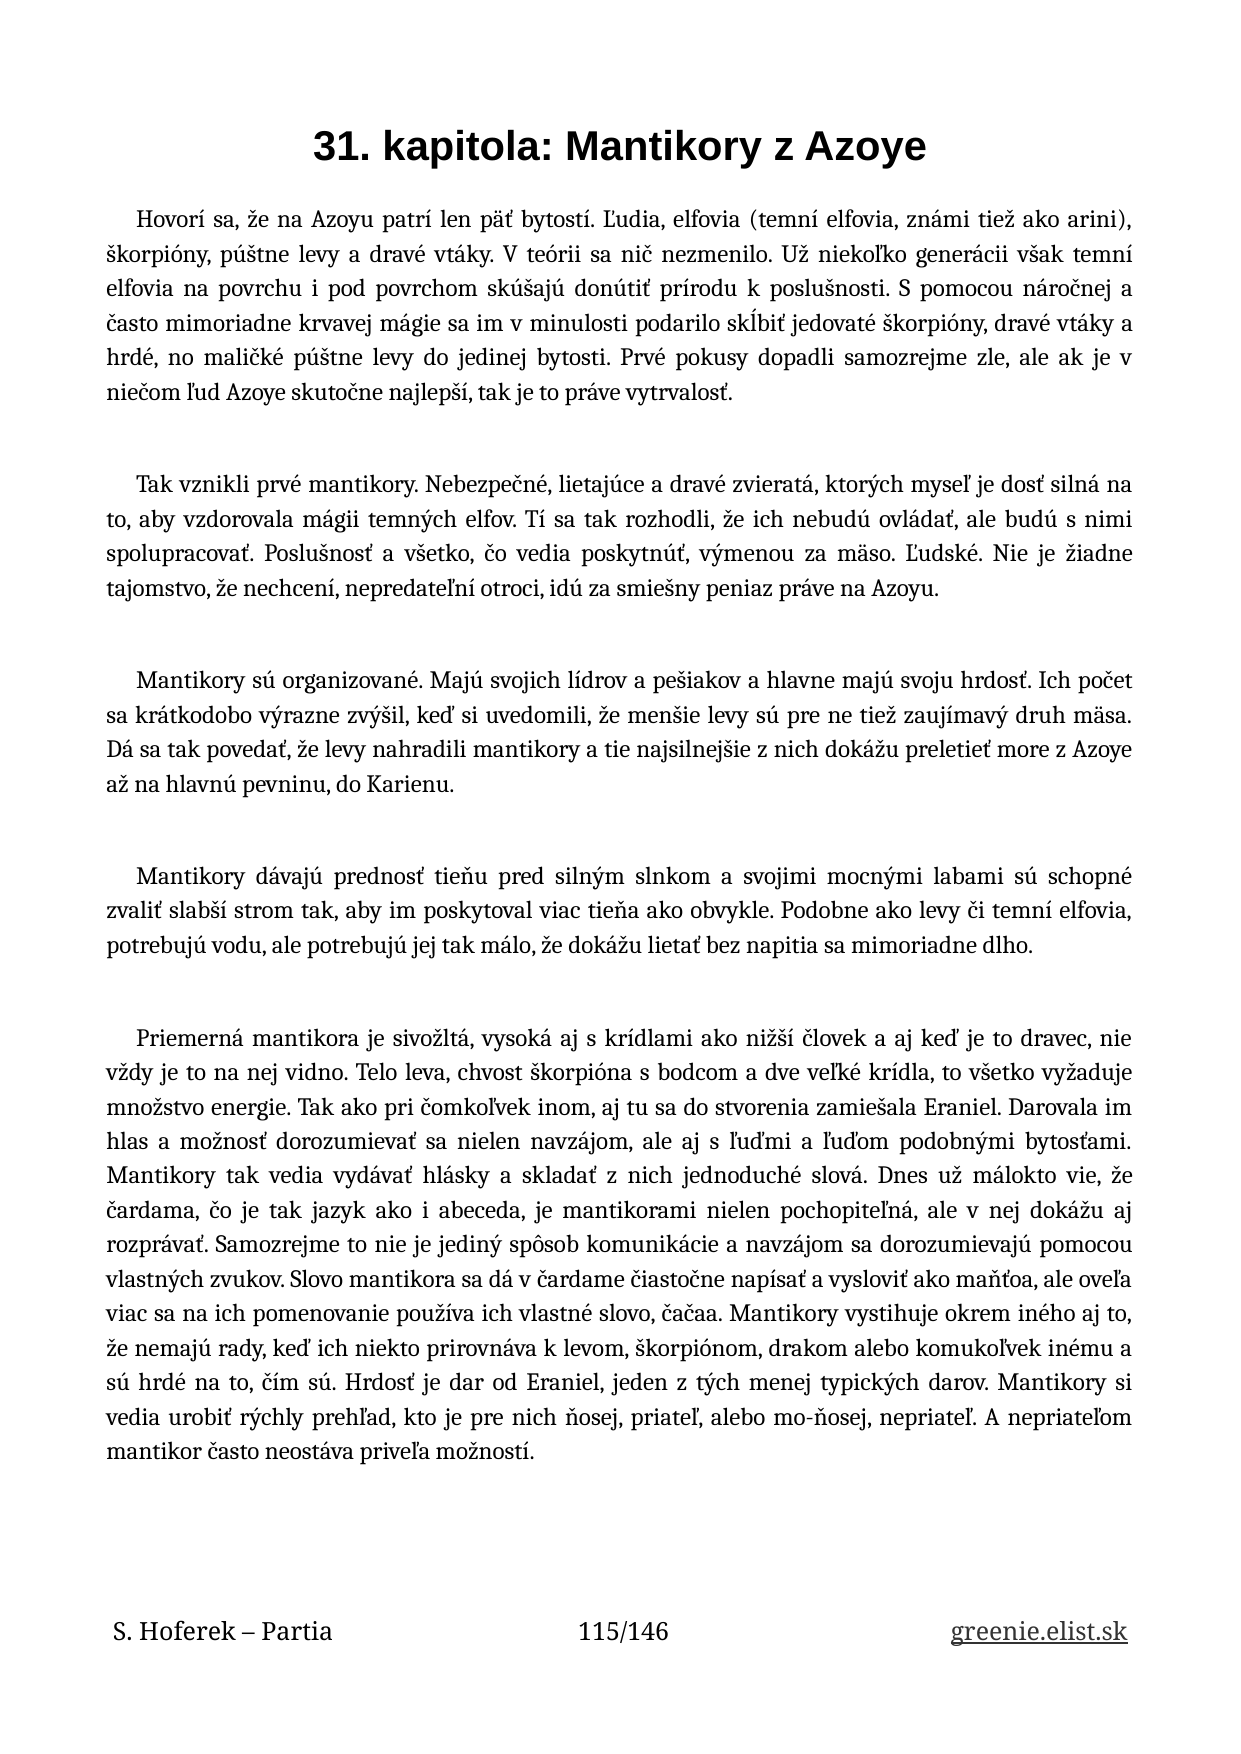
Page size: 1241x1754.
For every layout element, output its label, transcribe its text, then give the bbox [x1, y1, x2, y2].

text Priemerná mantikora je sivožltá, vysoká aj s krídlami ako nižší človek a aj keď je to dravec, nie vždy je to na nej vidno. Telo leva, chvost škorpióna s bodcom a dve veľké krídla, to všetko vyžaduje množstvo energie. Tak ako pri čomkoľvek inom, aj tu sa do stvorenia zamiešala Eraniel. Darovala im hlas a možnosť dorozumievať sa nielen navzájom, ale aj s ľuďmi a ľuďom podobnými bytosťami. Mantikory tak vedia vydávať hlásky a skladať z nich jednoduché slová. Dnes už málokto vie, že čardama, čo je tak jazyk ako i abeceda, je mantikorami nielen pochopiteľná, ale v nej dokážu aj rozprávať. Samozrejme to nie je jediný spôsob komunikácie a navzájom sa dorozumievajú pomocou vlastných zvukov. Slovo mantikora sa dá v čardame čiastočne napísať a vysloviť ako maňťoa, ale oveľa viac sa na ich pomenovanie používa ich vlastné slovo, čačaa. Mantikory vystihuje okrem iného aj to, že nemajú rady, keď ich niekto prirovnáva k levom, škorpiónom, drakom alebo komukoľvek inému a sú hrdé na to, čím sú. Hrdosť je dar od Eraniel, jeden z tých menej typických darov. Mantikory si vedia urobiť rýchly prehľad, kto je pre nich ňosej, priateľ, alebo mo-ňosej, nepriateľ. A nepriateľom mantikor často neostáva priveľa možností. [106, 1023, 1134, 1466]
text Tak vznikli prvé mantikory. Nebezpečné, lietajúce a dravé zvieratá, ktorých myseľ je dosť silná na to, aby vzdorovala mágii temných elfov. Tí sa tak rozhodli, že ich nebudú ovládať, ale budú s nimi spolupracovať. Poslušnosť a všetko, čo vedia poskytnúť, výmenou za mäso. Ľudské. Nie je žiadne tajomstvo, že nechcení, nepredateľní otroci, idú za smiešny peniaz práve na Azoyu. [106, 470, 1134, 602]
text Mantikory sú organizované. Majú svojich lídrov a pešiakov a hlavne majú svoju hrdosť. Ich počet sa krátkodobo výrazne zvýšil, keď si uvedomili, že menšie levy sú pre ne tiež zaujímavý druh mäsa. Dá sa tak povedať, že levy nahradili mantikory a tie najsilnejšie z nich dokážu preletieť more z Azoye až na hlavnú pevninu, do Karienu. [106, 666, 1134, 798]
subtitle 31. kapitola: Mantikory z Azoye [106, 121, 1134, 169]
text Mantikory dávajú prednosť tieňu pred silným slnkom a svojimi mocnými labami sú schopné zvaliť slabší strom tak, aby im poskytoval viac tieňa ako obvykle. Podobne ako levy či temní elfovia, potrebujú vodu, ale potrebujú jej tak málo, že dokážu lietať bez napitia sa mimoriadne dlho. [106, 862, 1134, 960]
text Hovorí sa, že na Azoyu patrí len päť bytostí. Ľudia, elfovia (temní elfovia, známi tiež ako arini), škorpióny, púštne levy a dravé vtáky. V teórii sa nič nezmenilo. Už niekoľko generácii však temní elfovia na povrchu i pod povrchom skúšajú donútiť prírodu k poslušnosti. S pomocou náročnej a často mimoriadne krvavej mágie sa im v minulosti podarilo skĺbiť jedovaté škorpióny, dravé vtáky a hrdé, no maličké púštne levy do jedinej bytosti. Prvé pokusy dopadli samozrejme zle, ale ak je v niečom ľud Azoye skutočne najlepší, tak je to práve vytrvalosť. [106, 205, 1134, 406]
